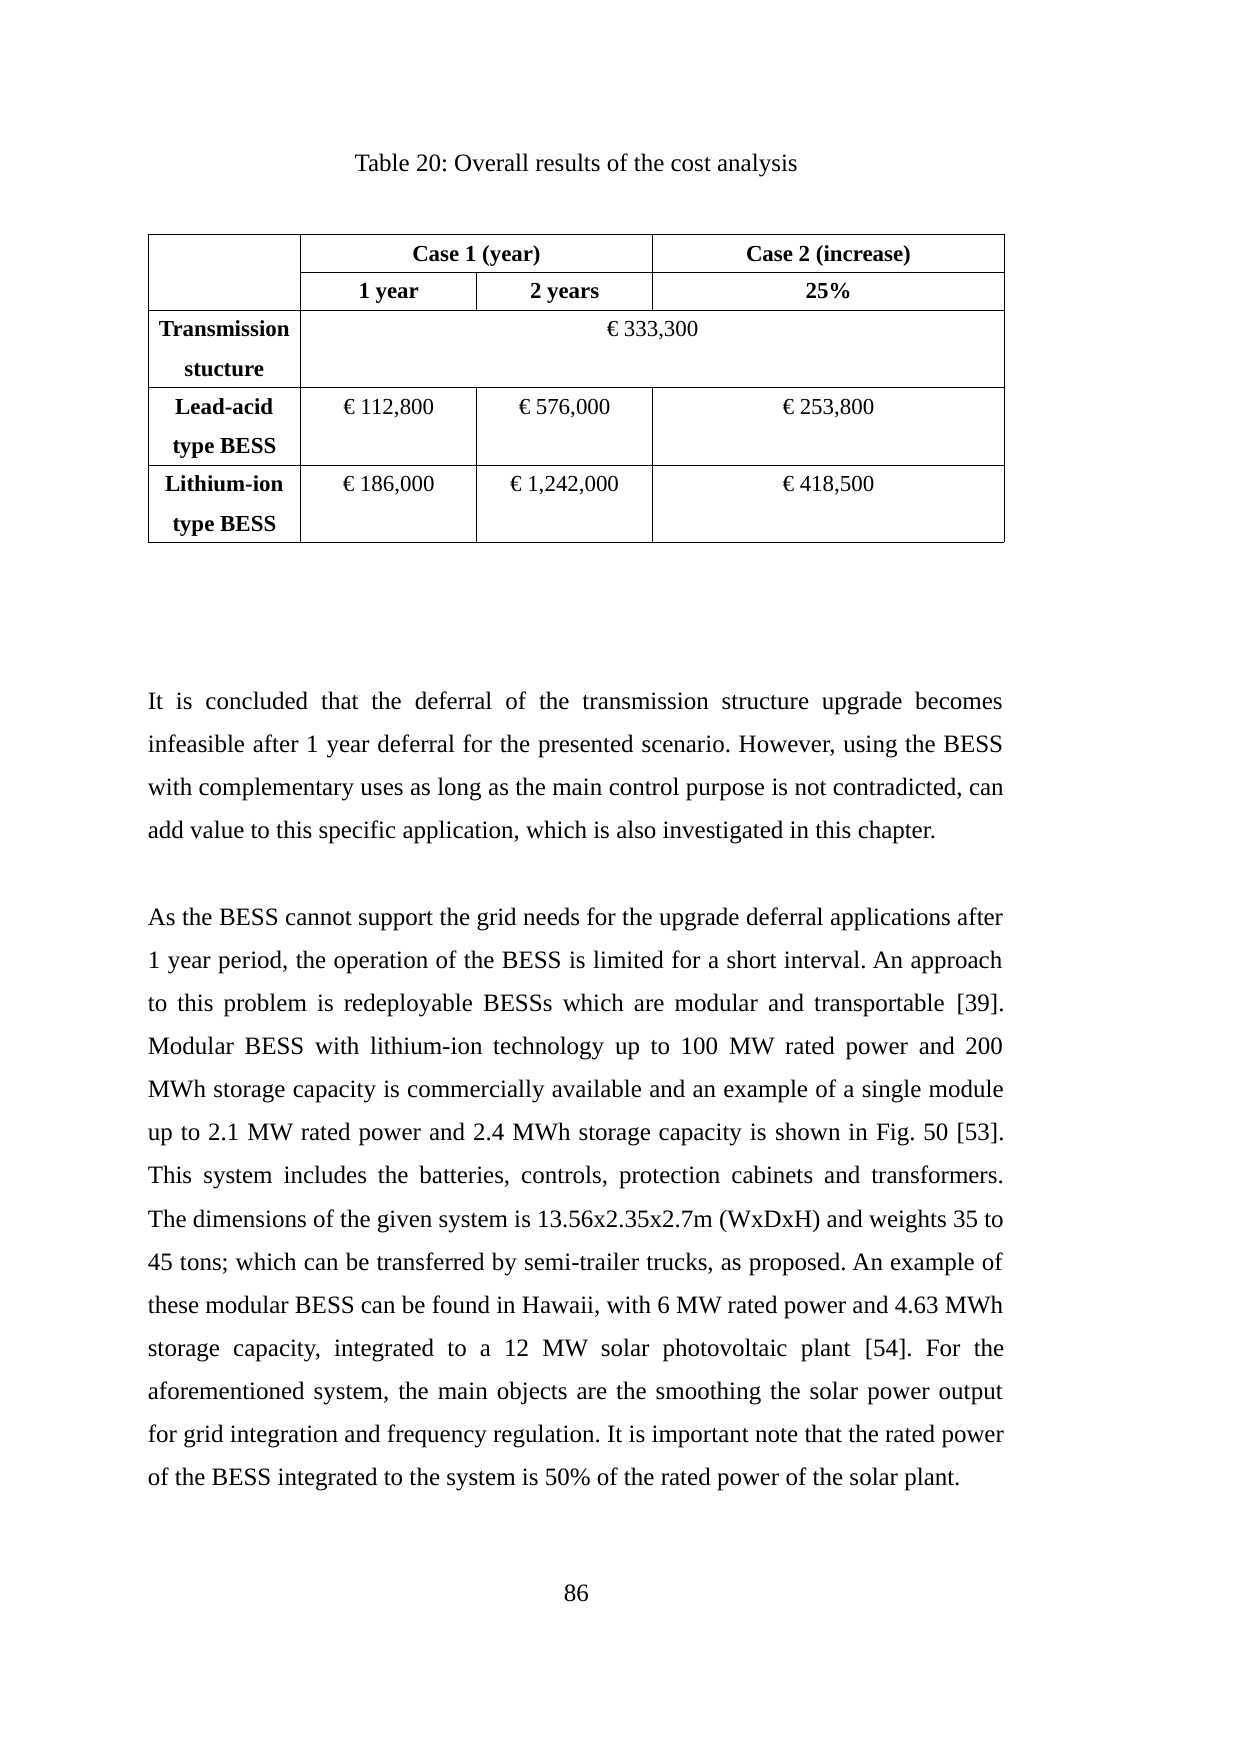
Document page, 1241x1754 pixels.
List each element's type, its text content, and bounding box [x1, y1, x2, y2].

table_cell € 418,500 [653, 466, 1004, 542]
table_cell € 112,800 [301, 388, 476, 464]
text Table 20: Overall results of the cost analysis [148, 148, 1004, 176]
table_header [149, 235, 300, 310]
table_cell € 186,000 [301, 466, 476, 542]
text As the BESS cannot support the grid needs for the upgrade deferral applications after 1 year period, the operation of the BESS is limited for a short interval. An approach to this problem is redeployable BESSs which are modular and transportable [39]⁠. Modular BESS with lithium-ion technology up to 100 MW rated power and 200 MWh storage capacity is commercially available and an example of a single module up to 2.1 MW rated power and 2.4 MWh storage capacity is shown in Fig. 50 [53]⁠. This system includes the batteries, controls, protection cabinets and transformers. The dimensions of the given system is 13.56x2.35x2.7m (WxDxH) and weights 35 to 45 tons; which can be transferred by semi-trailer trucks, as proposed. An example of these modular BESS can be found in Hawaii, with 6 MW rated power and 4.63 MWh storage capacity, integrated to a 12 MW solar photovoltaic plant [54]⁠. For the aforementioned system, the main objects are the smoothing the solar power output for grid integration and frequency regulation. It is important note that the rated power of the BESS integrated to the system is 50% of the rated power of the solar plant. [148, 902, 1004, 1491]
table_cell € 1,242,000 [477, 466, 652, 542]
table_header Case 1 (year) [301, 235, 652, 272]
text It is concluded that the deferral of the transmission structure upgrade becomes infeasible after 1 year deferral for the presented scenario. However, using the BESS with complementary uses as long as the main control purpose is not contradicted, can add value to this specific application, which is also investigated in this chapter. [148, 686, 1004, 844]
table_cell 2 years [477, 273, 652, 310]
table_cell € 253,800 [653, 388, 1004, 464]
table_cell € 576,000 [477, 388, 652, 464]
table_cell Lithium-ion type BESS [149, 466, 300, 542]
table_header Case 2 (increase) [653, 235, 1004, 272]
table_cell Lead-acid type BESS [149, 388, 300, 464]
table_cell 25% [653, 273, 1004, 310]
table_cell Transmission stucture [149, 311, 300, 387]
table_cell 1 year [301, 273, 476, 310]
table_cell € 333,300 [301, 311, 1004, 387]
